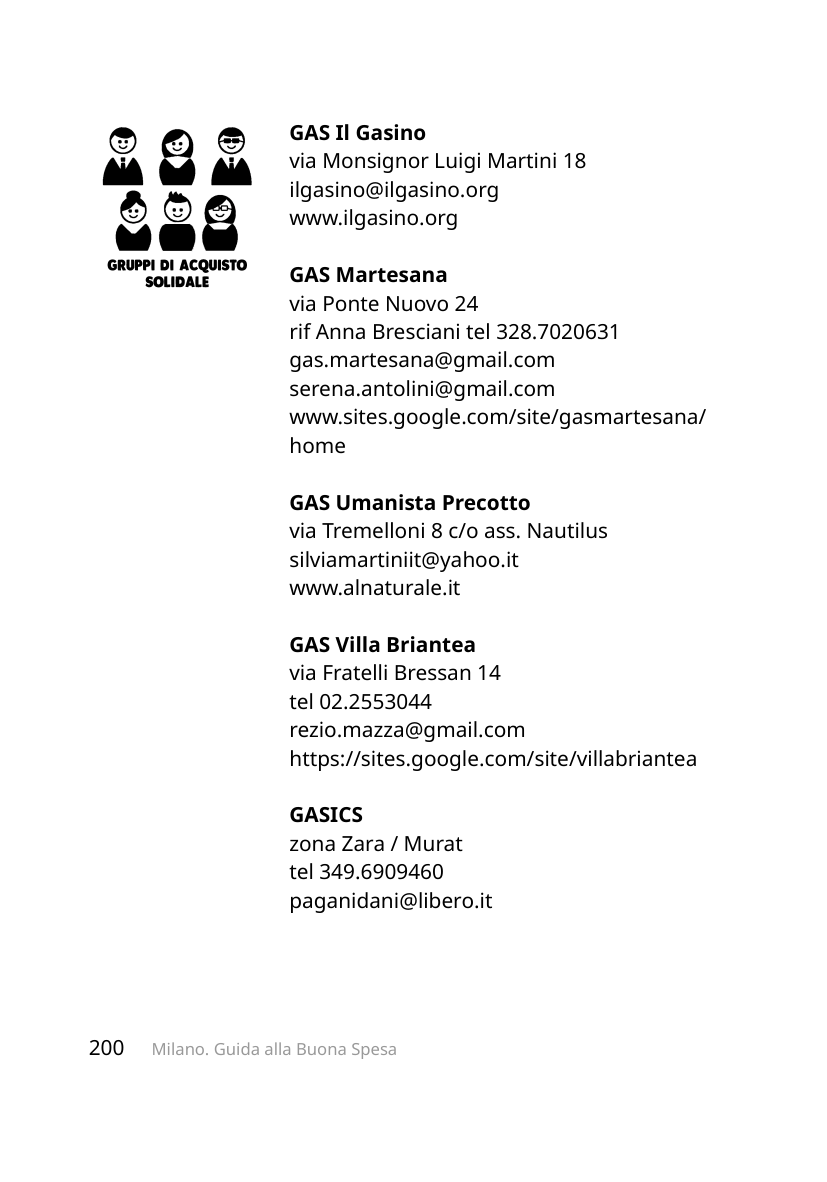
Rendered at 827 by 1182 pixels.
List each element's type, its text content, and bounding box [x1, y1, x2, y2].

text ilgasino@ilgasino.org [266, 175, 738, 203]
text via Monsignor Luigi Martini 18 [266, 147, 738, 175]
text GAS Il Gasino [266, 118, 738, 147]
text www.sites.google.com/site/gasmartesana/home [88, 402, 738, 459]
text www.alnaturale.it [88, 573, 738, 602]
text https://sites.google.com/site/villabriantea [88, 744, 738, 772]
text GAS Umanista Precotto [88, 488, 738, 516]
text zona Zara / Murat [88, 829, 738, 857]
text www.ilgasino.org [266, 203, 738, 232]
text silviamartiniit@yahoo.it [88, 545, 738, 573]
text via Ponte Nuovo 24 [88, 289, 738, 317]
text GAS Villa Briantea [88, 630, 738, 658]
text gas.martesana@gmail.com [88, 346, 738, 374]
text via Fratelli Bressan 14 [88, 658, 738, 687]
text rif Anna Bresciani tel 328.7020631 [88, 317, 738, 346]
text GAS Martesana [266, 260, 738, 289]
text tel 349.6909460 [88, 857, 738, 886]
text serena.antolini@gmail.com [88, 374, 738, 402]
text via Tremelloni 8 c/o ass. Nautilus [88, 516, 738, 545]
text tel 02.2553044 [88, 687, 738, 715]
text rezio.mazza@gmail.com [88, 715, 738, 744]
picture [88, 118, 266, 296]
text paganidani@libero.it [88, 886, 738, 914]
text GASICS [88, 801, 738, 829]
